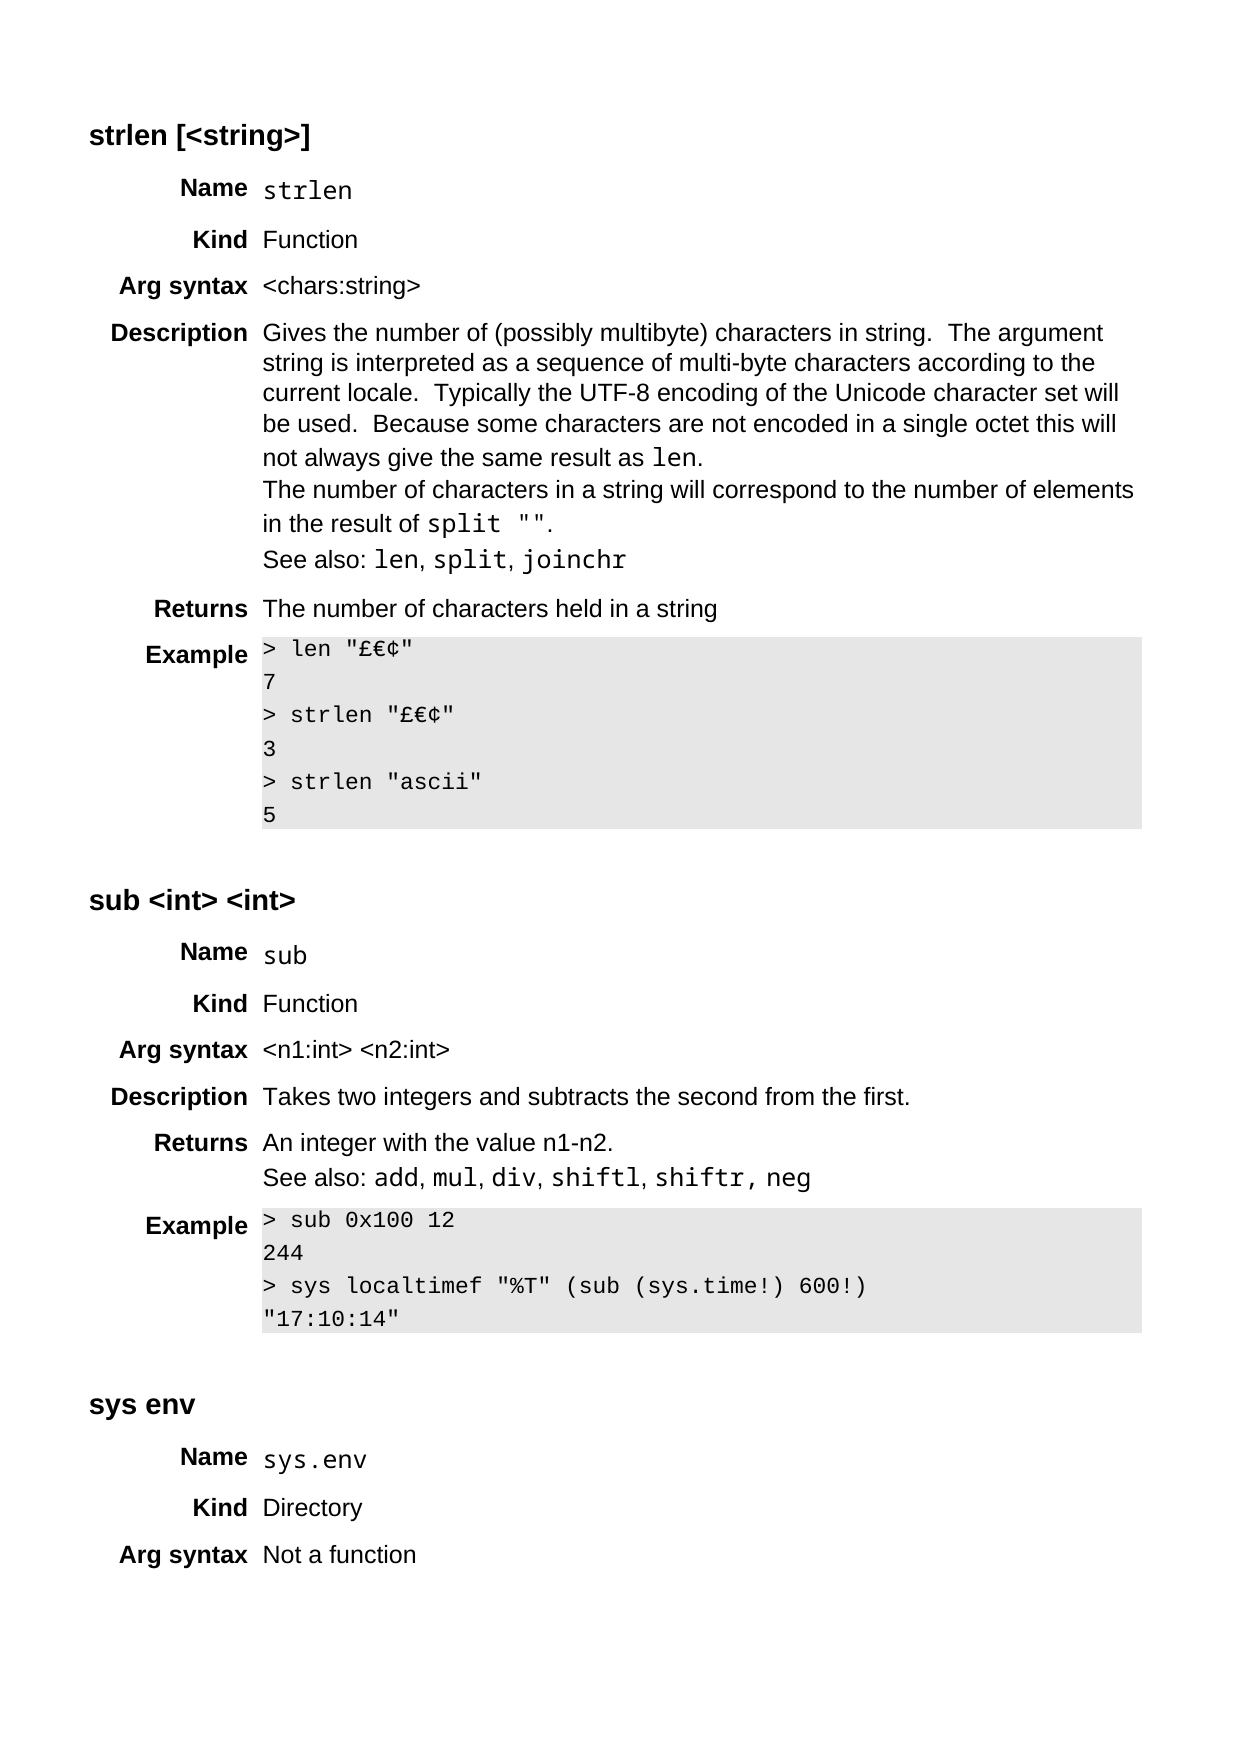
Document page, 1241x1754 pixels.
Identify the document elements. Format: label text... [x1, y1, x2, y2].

table_cell > len "£€¢" 7 > strlen "£€¢" 3 > strlen "ascii" 5 [260, 631, 1145, 835]
subtitle sub <int> <int> [88, 882, 1145, 916]
table_cell <chars:string> [260, 262, 1145, 309]
table_cell Arg syntax [89, 1027, 259, 1073]
table_cell > sub 0x100 12 244 > sys localtimef "%T" (sub (sys.time!) 600!) "17:10:14" [260, 1202, 1145, 1339]
table_cell The number of characters held in a string [260, 585, 1145, 631]
table_header sub [260, 929, 1145, 980]
table_header Name [89, 1433, 259, 1484]
subtitle sys env [88, 1387, 1145, 1420]
table_header Name [89, 164, 259, 216]
table_header sys.env [260, 1433, 1145, 1484]
table_cell Description [89, 1073, 259, 1119]
subtitle strlen [<string>] [88, 118, 1145, 152]
table_cell Gives the number of (possibly multibyte) characters in string. The argument string is interpreted as a sequence of multi-byte characters according to the current locale. Typically the UTF-8 encoding of the Unicode character set will be used. Because some characters are not encoded in a single octet this will not always give the same result as len. The number of characters in a string will correspond to the number of elements in the result of split "". See also: len, split, joinchr [260, 309, 1145, 585]
table_cell Arg syntax [89, 262, 259, 309]
table_cell Example [89, 631, 259, 835]
table_cell Kind [89, 980, 259, 1027]
table_cell Not a function [260, 1531, 1145, 1577]
table_header Name [89, 929, 259, 980]
table_cell Returns [89, 585, 259, 631]
table_cell Function [260, 980, 1145, 1027]
table_cell Directory [260, 1484, 1145, 1531]
table_cell Description [89, 309, 259, 585]
table_cell Kind [89, 216, 259, 262]
table_cell Example [89, 1202, 259, 1339]
table_cell An integer with the value n1-n2. See also: add, mul, div, shiftl, shiftr, neg [260, 1120, 1145, 1202]
table_cell Kind [89, 1484, 259, 1531]
table_header strlen [260, 164, 1145, 216]
table_cell Function [260, 216, 1145, 262]
table_cell <n1:int> <n2:int> [260, 1027, 1145, 1073]
table_cell Arg syntax [89, 1531, 259, 1577]
table_cell Returns [89, 1120, 259, 1202]
table_cell Takes two integers and subtracts the second from the first. [260, 1073, 1145, 1119]
